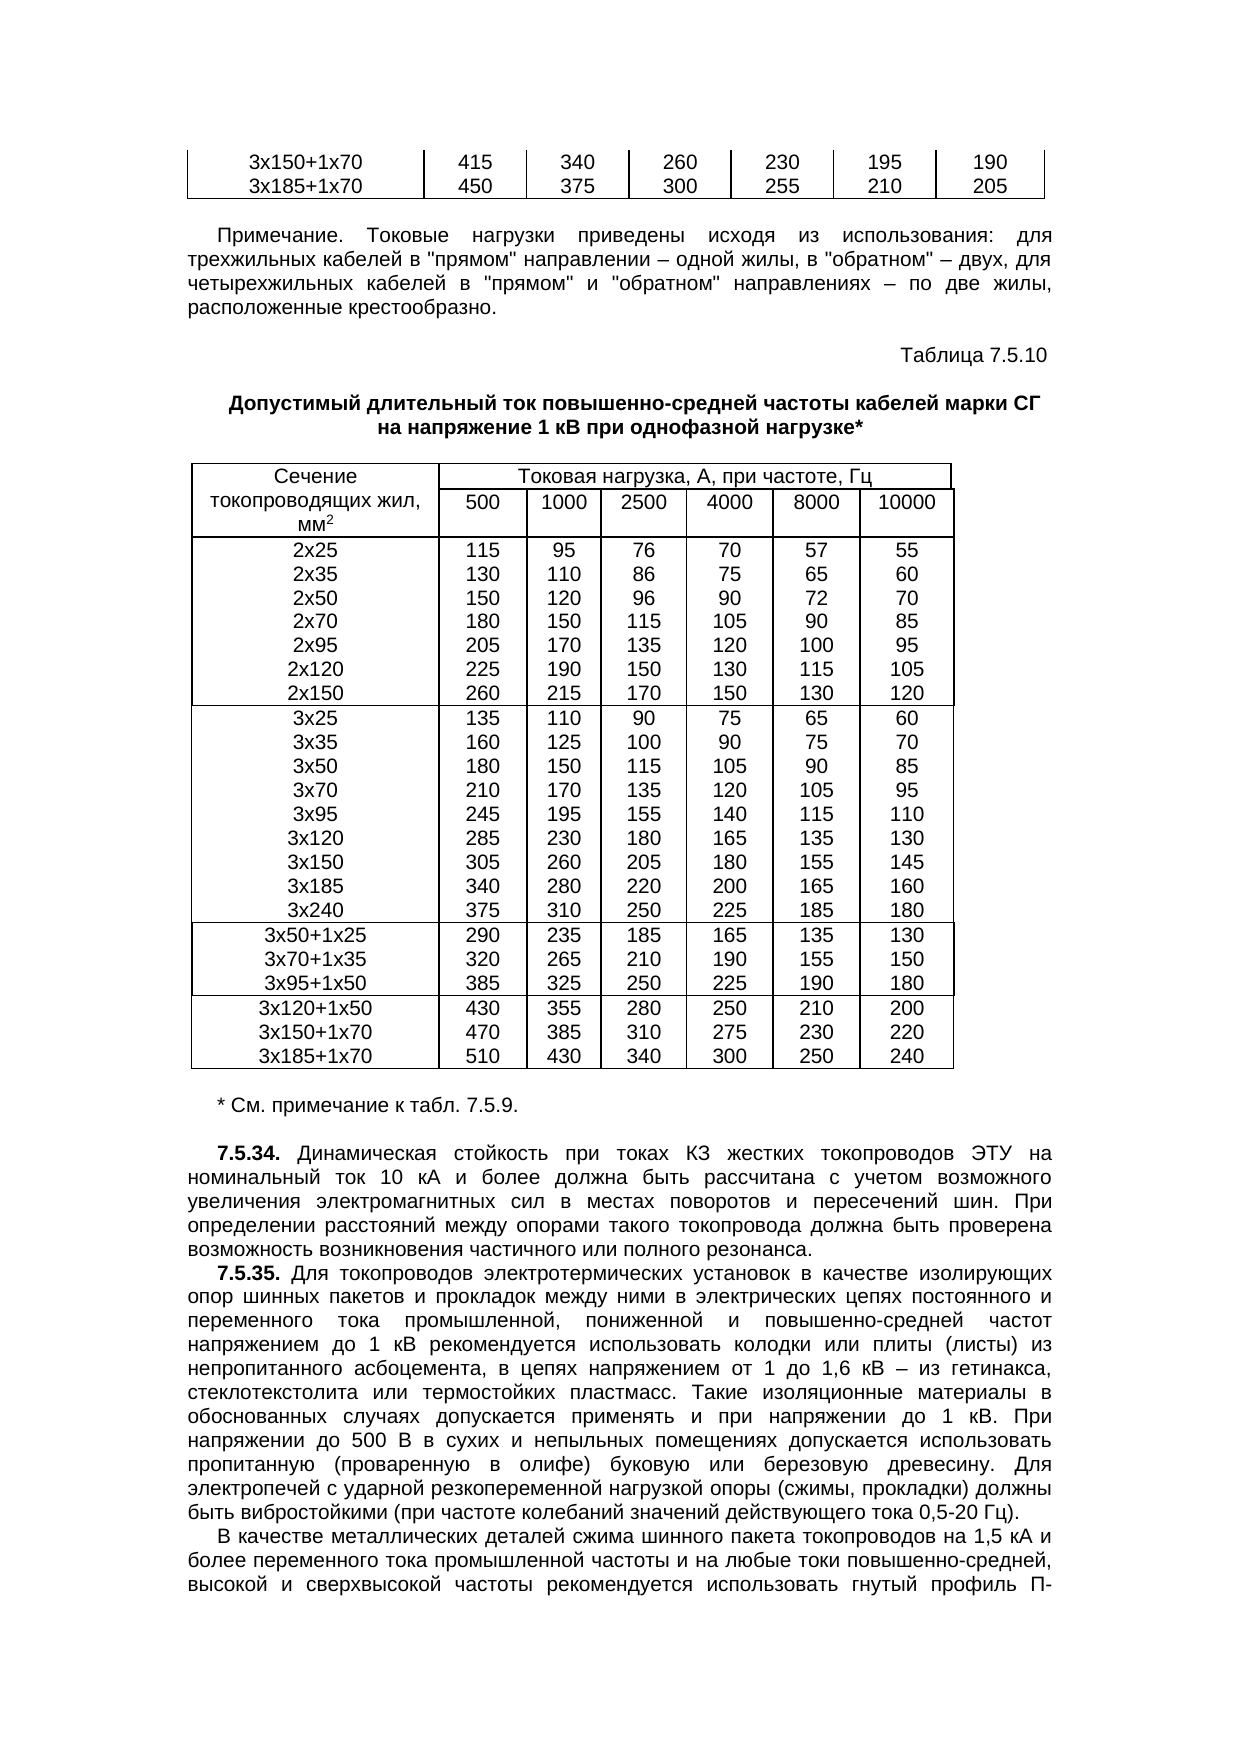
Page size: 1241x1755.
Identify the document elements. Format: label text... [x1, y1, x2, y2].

table_cell 110 [861, 802, 953, 826]
table_cell 290 [440, 923, 526, 947]
table_cell 180 [861, 971, 953, 995]
text * См. примечание к табл. 7.5.9. [187, 1093, 1053, 1117]
table_cell 115 [774, 657, 859, 681]
table_cell 70 [861, 585, 953, 609]
table_cell 85 [861, 754, 953, 778]
table_cell 150 [528, 754, 600, 778]
table_cell 235 [528, 923, 600, 947]
table_cell 1000 [528, 490, 600, 536]
table_cell 150 [528, 609, 600, 633]
table_cell 165 [687, 826, 772, 850]
table_cell 85 [861, 609, 953, 633]
table_cell 70 [687, 538, 772, 561]
table_cell 260 [528, 850, 600, 874]
table_cell 130 [687, 657, 772, 681]
table_cell 265 [528, 947, 600, 971]
table_cell 3х50 [192, 754, 438, 778]
table_cell 170 [602, 681, 686, 705]
table_cell 115 [774, 802, 859, 826]
table_cell 300 [630, 174, 730, 198]
table_cell 190 [774, 971, 859, 995]
table_cell 60 [861, 561, 953, 585]
table_cell 105 [687, 609, 772, 633]
table_cell 185 [774, 898, 859, 922]
table_cell 105 [861, 657, 953, 681]
table_cell 165 [774, 874, 859, 898]
table_cell 180 [440, 609, 526, 633]
table_cell 245 [440, 802, 526, 826]
table_cell 205 [937, 174, 1044, 198]
table_cell 355 [528, 996, 600, 1020]
table_cell 60 [861, 706, 953, 730]
table_cell 310 [528, 898, 600, 922]
table_cell 2500 [602, 490, 686, 536]
table_cell 110 [528, 561, 600, 585]
table_cell 2х70 [193, 609, 438, 633]
table_cell 150 [602, 657, 686, 681]
table_cell 57 [774, 538, 859, 561]
table_cell 76 [602, 538, 686, 561]
table_cell 135 [602, 778, 686, 802]
table_cell 75 [687, 561, 772, 585]
table_cell 325 [528, 971, 600, 995]
table_cell 320 [440, 947, 526, 971]
table_cell 280 [528, 874, 600, 898]
table_cell 260 [440, 681, 526, 705]
table_cell 55 [861, 538, 953, 561]
table_cell 3х240 [192, 898, 438, 922]
table_cell 195 [834, 150, 935, 174]
table_cell 3х120+1х50 [192, 996, 438, 1020]
table_cell 130 [861, 826, 953, 850]
table_cell 65 [774, 706, 859, 730]
table_cell 180 [687, 850, 772, 874]
table_cell 470 [440, 1020, 526, 1044]
table_cell 220 [602, 874, 686, 898]
table_cell 230 [774, 1020, 859, 1044]
table_cell 3х70 [192, 778, 438, 802]
table_cell 90 [687, 730, 772, 754]
table_cell 105 [687, 754, 772, 778]
table_header Сечение токопроводящих жил, мм2 [193, 464, 438, 536]
table_cell 115 [602, 754, 686, 778]
table_header Токовая нагрузка, А, при частоте, Гц [440, 464, 950, 488]
table_cell 415 [425, 150, 526, 174]
table_cell 120 [687, 633, 772, 657]
table_cell 165 [687, 923, 772, 947]
table_cell 2х25 [193, 538, 438, 561]
table_cell 105 [774, 778, 859, 802]
table_cell 300 [687, 1044, 772, 1068]
table_cell 70 [861, 730, 953, 754]
table_cell 100 [774, 633, 859, 657]
table_cell 135 [602, 633, 686, 657]
table_cell 100 [602, 730, 686, 754]
table_cell 340 [527, 150, 628, 174]
table_cell 500 [440, 490, 526, 536]
text 7.5.34. Динамическая стойкость при токах КЗ жестких токопроводов ЭТУ на номинальный ток 10 кА и более должна быть рассчитана с учетом возможного увеличения электромагнитных сил в местах поворотов и пересечений шин. При определении расстояний между опорами такого токопровода должна быть проверена возможность возникновения частичного или полного резонанса. [187, 1141, 1053, 1260]
table_cell 3х150+1х70 [192, 1020, 438, 1044]
table_cell 115 [440, 538, 526, 561]
table_cell 205 [440, 633, 526, 657]
table_cell 190 [937, 150, 1044, 174]
table_cell 95 [861, 633, 953, 657]
table_cell 275 [687, 1020, 772, 1044]
table_cell 3х35 [192, 730, 438, 754]
table_cell 225 [440, 657, 526, 681]
table_cell 75 [774, 730, 859, 754]
table_cell 96 [602, 585, 686, 609]
table_cell 230 [732, 150, 833, 174]
table_cell 250 [687, 996, 772, 1020]
table_cell 150 [687, 681, 772, 705]
table_cell 130 [774, 681, 859, 705]
table_cell 285 [440, 826, 526, 850]
table_cell 95 [861, 778, 953, 802]
table_cell 225 [687, 971, 772, 995]
subtitle Допустимый длительный ток повышенно-средней частоты кабелей марки СГ на напряжение 1 кВ при однофазной нагрузке* [187, 391, 1053, 438]
table_cell 115 [602, 609, 686, 633]
table_cell 510 [440, 1044, 526, 1068]
text 7.5.35. Для токопроводов электротермических установок в качестве изолирующих опор шинных пакетов и прокладок между ними в электрических цепях постоянного и переменного тока промышленной, пониженной и повышенно-средней частот напряжением до 1 кВ рекомендуется использовать колодки или плиты (листы) из непропитанного асбоцемента, в цепях напряжением от 1 до 1,6 кВ – из гетинакса, стеклотекстолита или термостойких пластмасс. Такие изоляционные материалы в обоснованных случаях допускается применять и при напряжении до 1 кВ. При напряжении до 500 В в сухих и непыльных помещениях допускается использовать пропитанную (проваренную в олифе) буковую или березовую древесину. Для электропечей с ударной резкопеременной нагрузкой опоры (сжимы, прокладки) должны быть вибростойкими (при частоте колебаний значений действующего тока 0,5-20 Гц). [187, 1260, 1053, 1524]
table_cell 170 [528, 633, 600, 657]
table_cell 2х150 [193, 681, 438, 705]
table_cell 75 [687, 706, 772, 730]
table_cell 220 [861, 1020, 953, 1044]
table_cell 200 [687, 874, 772, 898]
table_cell 3х185+1х70 [192, 1044, 438, 1068]
table_cell 190 [687, 947, 772, 971]
table_cell 120 [687, 778, 772, 802]
table_cell 2х50 [193, 585, 438, 609]
table_cell 135 [774, 923, 859, 947]
text В качестве металлических деталей сжима шинного пакета токопроводов на 1,5 кА и более переменного тока промышленной частоты и на любые токи повышенно-средней, высокой и сверхвысокой частоты рекомендуется использовать гнутый профиль П- [187, 1524, 1053, 1596]
table_cell 95 [528, 538, 600, 561]
table_cell 205 [602, 850, 686, 874]
table_cell 430 [440, 996, 526, 1020]
table_cell 215 [528, 681, 600, 705]
table_cell 160 [861, 874, 953, 898]
text Примечание. Токовые нагрузки приведены исходя из использования: для трехжильных кабелей в "прямом" направлении – одной жилы, в "обратном" – двух, для четырехжильных кабелей в "прямом" и "обратном" направлениях – по две жилы, расположенные крестообразно. [187, 223, 1053, 319]
table_cell 450 [425, 174, 526, 198]
table_cell 240 [861, 1044, 953, 1068]
table_cell 140 [687, 802, 772, 826]
table_cell 2х120 [193, 657, 438, 681]
table_cell 130 [440, 561, 526, 585]
table_cell 3х150+1х70 [188, 150, 423, 174]
table_cell 3х185 [192, 874, 438, 898]
table_cell 3х95 [192, 802, 438, 826]
table_cell 2х35 [193, 561, 438, 585]
table_cell 130 [861, 923, 953, 947]
table_cell 4000 [687, 490, 772, 536]
table_cell 150 [861, 947, 953, 971]
table_cell 190 [528, 657, 600, 681]
table_cell 90 [687, 585, 772, 609]
table_cell 170 [528, 778, 600, 802]
table_cell 90 [774, 754, 859, 778]
table_cell 3х120 [192, 826, 438, 850]
table_cell 195 [528, 802, 600, 826]
table_cell 3х150 [192, 850, 438, 874]
table_cell 8000 [774, 490, 859, 536]
table_cell 210 [440, 778, 526, 802]
table_cell 3х95+1х50 [193, 971, 438, 995]
table_cell 155 [602, 802, 686, 826]
table_cell 385 [528, 1020, 600, 1044]
table_cell 210 [602, 947, 686, 971]
table_cell 305 [440, 850, 526, 874]
table_cell 155 [774, 850, 859, 874]
table_cell 200 [861, 996, 953, 1020]
table_cell 2х95 [193, 633, 438, 657]
table_cell 225 [687, 898, 772, 922]
table_cell 120 [861, 681, 953, 705]
table_cell 185 [602, 923, 686, 947]
table_cell 120 [528, 585, 600, 609]
table_cell 150 [440, 585, 526, 609]
text Таблица 7.5.10 [187, 343, 1053, 367]
table_cell 340 [602, 1044, 686, 1068]
table_cell 385 [440, 971, 526, 995]
table_cell 250 [602, 971, 686, 995]
table_cell 180 [861, 898, 953, 922]
table_cell 180 [440, 754, 526, 778]
table_cell 160 [440, 730, 526, 754]
table_cell 86 [602, 561, 686, 585]
table_cell 230 [528, 826, 600, 850]
table_cell 430 [528, 1044, 600, 1068]
table_cell 65 [774, 561, 859, 585]
table_cell 125 [528, 730, 600, 754]
table_cell 340 [440, 874, 526, 898]
table_cell 210 [774, 996, 859, 1020]
table_cell 310 [602, 1020, 686, 1044]
table_cell 135 [774, 826, 859, 850]
table_cell 250 [774, 1044, 859, 1068]
table_cell 375 [527, 174, 628, 198]
table_cell 155 [774, 947, 859, 971]
table_cell 260 [630, 150, 730, 174]
table_cell 90 [602, 706, 686, 730]
table_cell 3х70+1х35 [193, 947, 438, 971]
table_cell 145 [861, 850, 953, 874]
table_cell 72 [774, 585, 859, 609]
table_cell 3х185+1х70 [188, 174, 423, 198]
table_cell 255 [732, 174, 833, 198]
table_cell 375 [440, 898, 526, 922]
table_cell 10000 [861, 490, 953, 536]
table_cell 280 [602, 996, 686, 1020]
table_cell 90 [774, 609, 859, 633]
table_cell 210 [834, 174, 935, 198]
table_cell 110 [528, 706, 600, 730]
table_cell 3х50+1х25 [193, 923, 438, 947]
table_cell 250 [602, 898, 686, 922]
table_cell 3х25 [192, 706, 438, 730]
table_cell 180 [602, 826, 686, 850]
table_cell 135 [440, 706, 526, 730]
